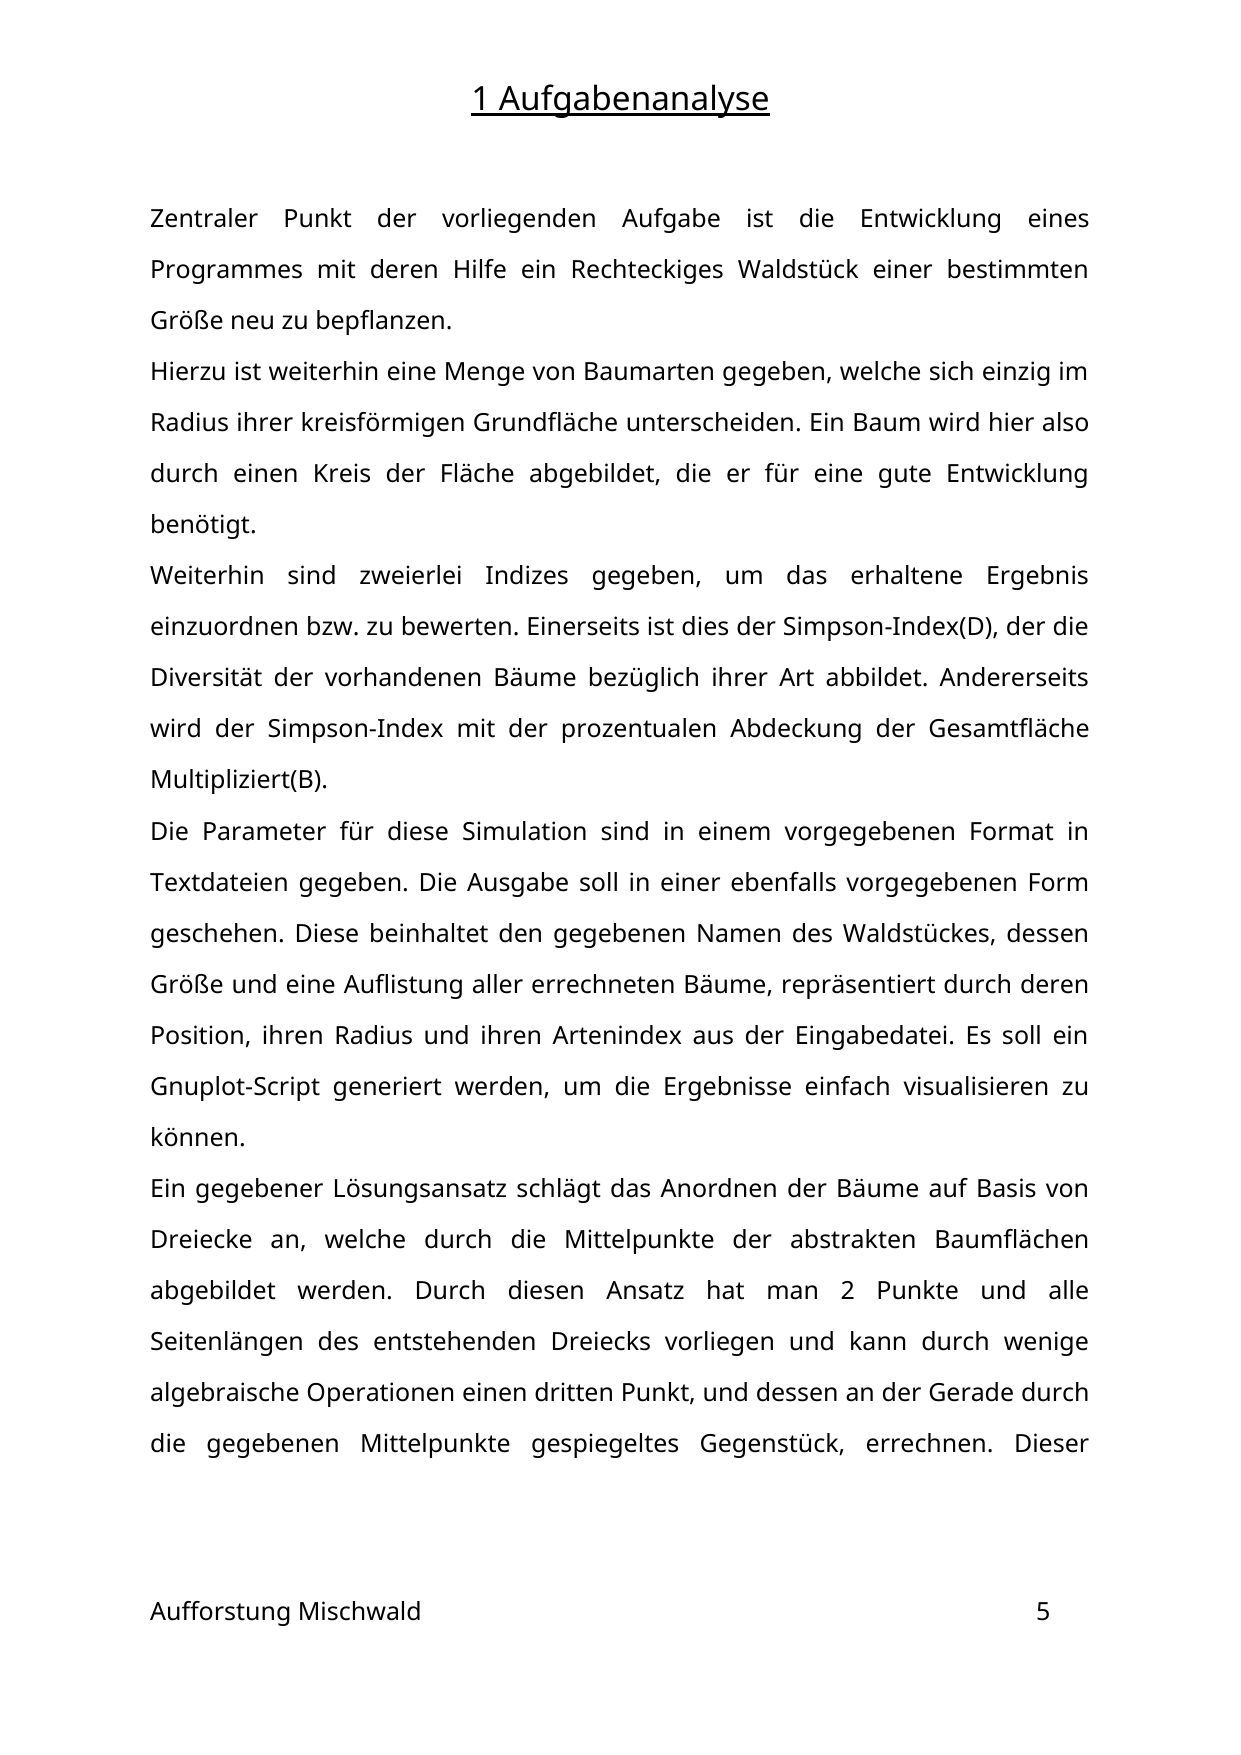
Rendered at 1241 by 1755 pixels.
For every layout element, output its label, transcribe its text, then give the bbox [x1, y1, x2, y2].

text Zentraler Punkt der vorliegenden Aufgabe ist die Entwicklung eines Programmes mit deren Hilfe ein Rechteckiges Waldstück einer bestimmten Größe neu zu bepflanzen. [150, 201, 1090, 337]
subtitle 1 Aufgabenanalyse [150, 75, 1090, 120]
text Weiterhin sind zweierlei Indizes gegeben, um das erhaltene Ergebnis einzuordnen bzw. zu bewerten. Einerseits ist dies der Simpson-Index(D), der die Diversität der vorhandenen Bäume bezüglich ihrer Art abbildet. Andererseits wird der Simpson-Index mit der prozentualen Abdeckung der Gesamtfläche Multipliziert(B). [150, 558, 1090, 796]
text Die Parameter für diese Simulation sind in einem vorgegebenen Format in Textdateien gegeben. Die Ausgabe soll in einer ebenfalls vorgegebenen Form geschehen. Diese beinhaltet den gegebenen Namen des Waldstückes, dessen Größe und eine Auflistung aller errechneten Bäume, repräsentiert durch deren Position, ihren Radius und ihren Artenindex aus der Eingabedatei. Es soll ein Gnuplot-Script generiert werden, um die Ergebnisse einfach visualisieren zu können. [150, 813, 1090, 1153]
text Ein gegebener Lösungsansatz schlägt das Anordnen der Bäume auf Basis von Dreiecke an, welche durch die Mittelpunkte der abstrakten Baumflächen abgebildet werden. Durch diesen Ansatz hat man 2 Punkte und alle Seitenlängen des entstehenden Dreiecks vorliegen und kann durch wenige algebraische Operationen einen dritten Punkt, und dessen an der Gerade durch die gegebenen Mittelpunkte gespiegeltes Gegenstück, errechnen. Dieser [150, 1170, 1090, 1460]
text Hierzu ist weiterhin eine Menge von Baumarten gegeben, welche sich einzig im Radius ihrer kreisförmigen Grundfläche unterscheiden. Ein Baum wird hier also durch einen Kreis der Fläche abgebildet, die er für eine gute Entwicklung benötigt. [150, 354, 1090, 541]
